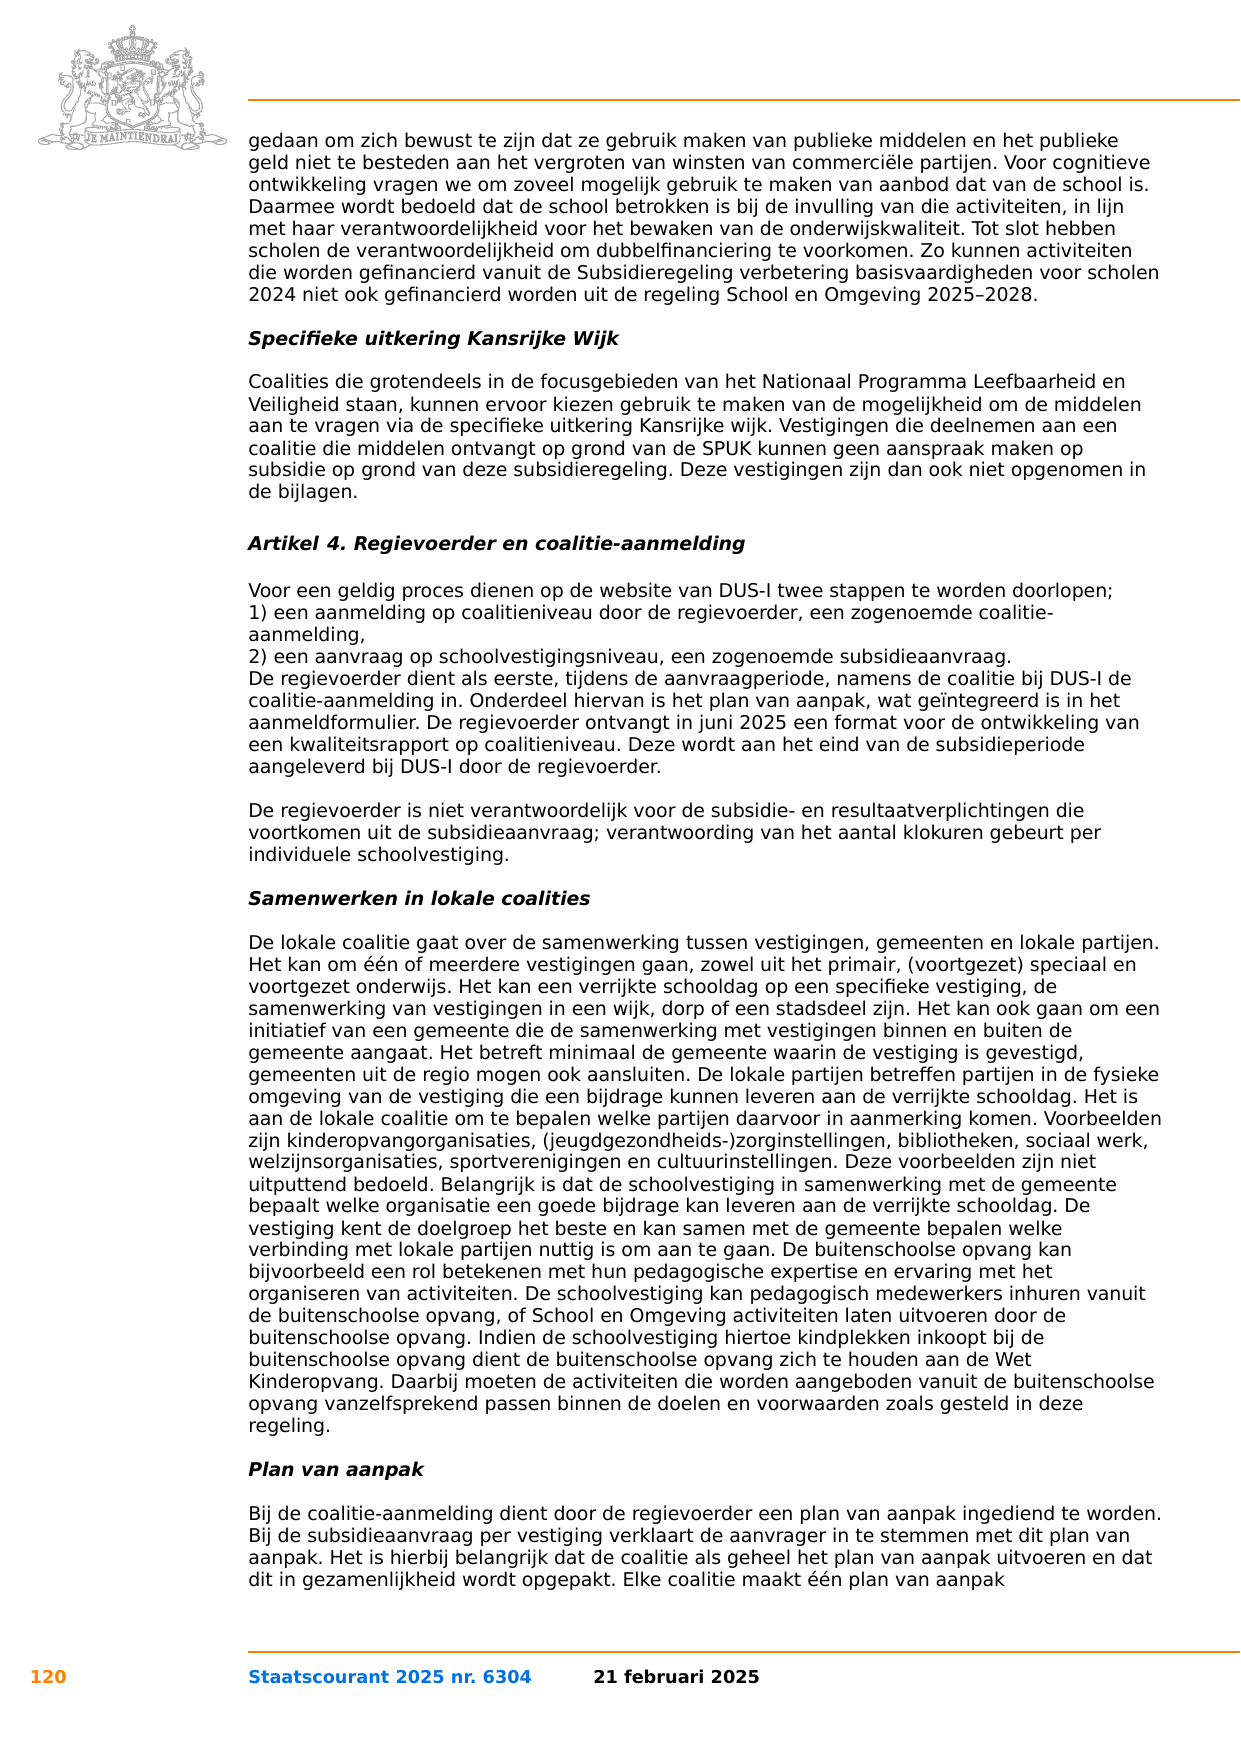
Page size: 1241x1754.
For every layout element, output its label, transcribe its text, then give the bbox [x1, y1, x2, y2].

subtitle Specifieke uitkering Kansrijke Wijk [248, 328, 1163, 349]
subtitle Plan van aanpak [248, 1459, 1163, 1481]
subtitle Samenwerken in lokale coalities [248, 888, 1163, 910]
subtitle Artikel 4. Regievoerder en coalitie-aanmelding [248, 533, 1163, 555]
text De regievoerder is niet verantwoordelijk voor de subsidie- en resultaatverplichtingen die voortkomen uit de subsidieaanvraag; verantwoording van het aantal klokuren gebeurt per individuele schoolvestiging. [248, 800, 1163, 866]
text 1) een aanmelding op coalitieniveau door de regievoerder, een zogenoemde coalitie-aanmelding, [248, 602, 1163, 646]
text 2) een aanvraag op schoolvestigingsniveau, een zogenoemde subsidieaanvraag. [248, 646, 1163, 668]
text De lokale coalitie gaat over de samenwerking tussen vestigingen, gemeenten en lokale partijen. Het kan om één of meerdere vestigingen gaan, zowel uit het primair, (voortgezet) speciaal en voortgezet onderwijs. Het kan een verrijkte schooldag op een specifieke vestiging, de samenwerking van vestigingen in een wijk, dorp of een stadsdeel zijn. Het kan ook gaan om een initiatief van een gemeente die de samenwerking met vestigingen binnen en buiten de gemeente aangaat. Het betreft minimaal de gemeente waarin de vestiging is gevestigd, gemeenten uit de regio mogen ook aansluiten. De lokale partijen betreffen partijen in de fysieke omgeving van de vestiging die een bijdrage kunnen leveren aan de verrijkte schooldag. Het is aan de lokale coalitie om te bepalen welke partijen daarvoor in aanmerking komen. Voorbeelden zijn kinderopvangorganisaties, (jeugdgezondheids-)zorginstellingen, bibliotheken, sociaal werk, welzijnsorganisaties, sportverenigingen en cultuurinstellingen. Deze voorbeelden zijn niet uitputtend bedoeld. Belangrijk is dat de schoolvestiging in samenwerking met de gemeente bepaalt welke organisatie een goede bijdrage kan leveren aan de verrijkte schooldag. De vestiging kent de doelgroep het beste en kan samen met de gemeente bepalen welke verbinding met lokale partijen nuttig is om aan te gaan. De buitenschoolse opvang kan bijvoorbeeld een rol betekenen met hun pedagogische expertise en ervaring met het organiseren van activiteiten. De schoolvestiging kan pedagogisch medewerkers inhuren vanuit de buitenschoolse opvang, of School en Omgeving activiteiten laten uitvoeren door de buitenschoolse opvang. Indien de schoolvestiging hiertoe kindplekken inkoopt bij de buitenschoolse opvang dient de buitenschoolse opvang zich te houden aan de Wet Kinderopvang. Daarbij moeten de activiteiten die worden aangeboden vanuit de buitenschoolse opvang vanzelfsprekend passen binnen de doelen en voorwaarden zoals gesteld in deze regeling. [248, 932, 1163, 1437]
picture [38, 25, 227, 150]
text Coalities die grotendeels in de focusgebieden van het Nationaal Programma Leefbaarheid en Veiligheid staan, kunnen ervoor kiezen gebruik te maken van de mogelijkheid om de middelen aan te vragen via de specifieke uitkering Kansrijke wijk. Vestigingen die deelnemen aan een coalitie die middelen ontvangt op grond van de SPUK kunnen geen aanspraak maken op subsidie op grond van deze subsidieregeling. Deze vestigingen zijn dan ook niet opgenomen in de bijlagen. [248, 371, 1163, 503]
text Voor een geldig proces dienen op de website van DUS-I twee stappen te worden doorlopen; [248, 580, 1163, 602]
text gedaan om zich bewust te zijn dat ze gebruik maken van publieke middelen en het publieke geld niet te besteden aan het vergroten van winsten van commerciële partijen. Voor cognitieve ontwikkeling vragen we om zoveel mogelijk gebruik te maken van aanbod dat van de school is. Daarmee wordt bedoeld dat de school betrokken is bij de invulling van die activiteiten, in lijn met haar verantwoordelijkheid voor het bewaken van de onderwijskwaliteit. Tot slot hebben scholen de verantwoordelijkheid om dubbelfinanciering te voorkomen. Zo kunnen activiteiten die worden gefinancierd vanuit de Subsidieregeling verbetering basisvaardigheden voor scholen 2024 niet ook gefinancierd worden uit de regeling School en Omgeving 2025–2028. [248, 130, 1163, 306]
text De regievoerder dient als eerste, tijdens de aanvraagperiode, namens de coalitie bij DUS-I de coalitie-aanmelding in. Onderdeel hiervan is het plan van aanpak, wat geïntegreerd is in het aanmeldformulier. De regievoerder ontvangt in juni 2025 een format voor de ontwikkeling van een kwaliteitsrapport op coalitieniveau. Deze wordt aan het eind van de subsidieperiode aangeleverd bij DUS-I door de regievoerder. [248, 668, 1163, 778]
text Bij de coalitie-aanmelding dient door de regievoerder een plan van aanpak ingediend te worden. Bij de subsidieaanvraag per vestiging verklaart de aanvrager in te stemmen met dit plan van aanpak. Het is hierbij belangrijk dat de coalitie als geheel het plan van aanpak uitvoeren en dat dit in gezamenlijkheid wordt opgepakt. Elke coalitie maakt één plan van aanpak [248, 1503, 1163, 1591]
